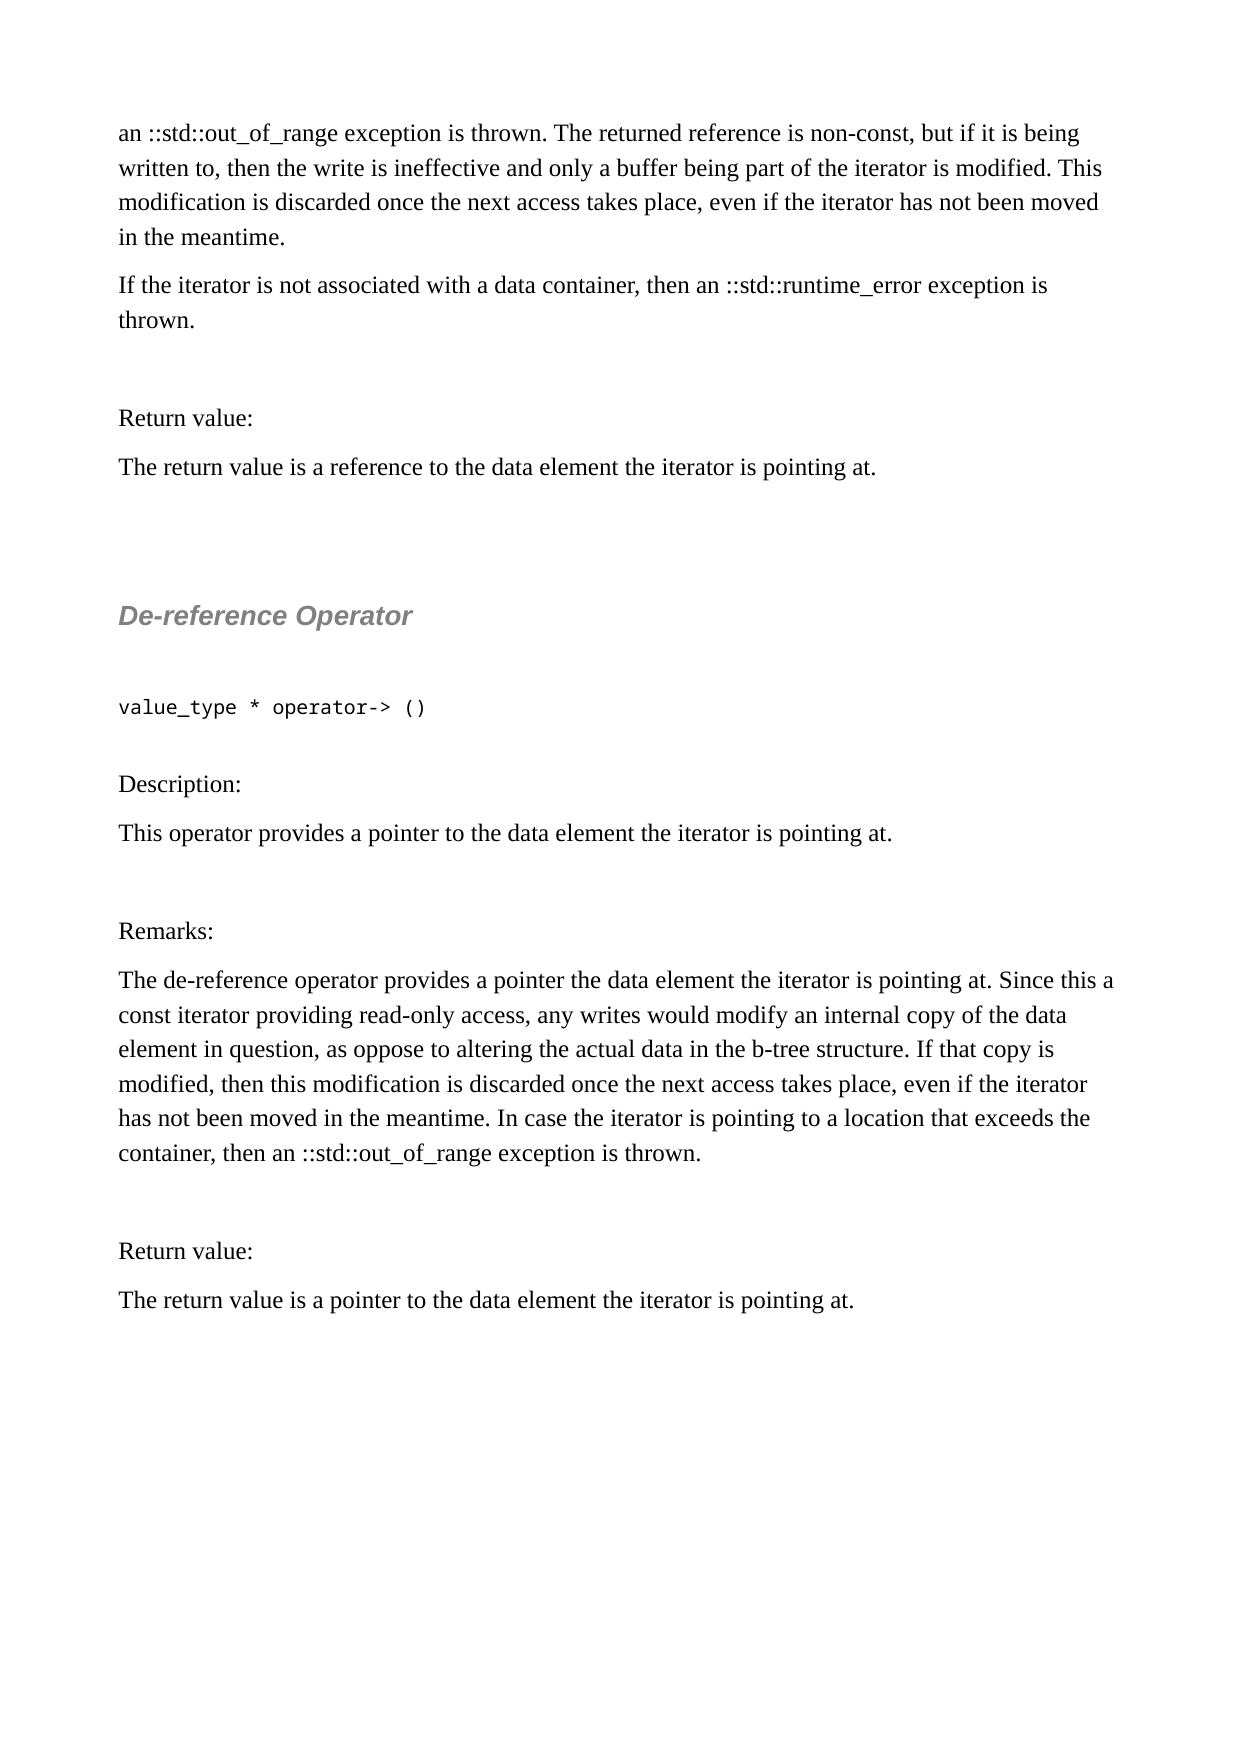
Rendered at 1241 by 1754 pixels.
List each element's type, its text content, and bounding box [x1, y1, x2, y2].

text Return value: [118, 403, 1122, 432]
text The return value is a reference to the data element the iterator is pointing at. [118, 452, 1122, 481]
text The de-reference operator provides a pointer the data element the iterator is pointing at. Since this a const iterator providing read-only access, any writes would modify an internal copy of the data element in question, as oppose to altering the actual data in the b-tree structure. If that copy is modified, then this modification is discarded once the next access takes place, even if the iterator has not been moved in the meantime. In case the iterator is pointing to a location that exceeds the container, then an ::std::out_of_range exception is thrown. [118, 965, 1122, 1166]
subtitle De-reference Operator [118, 599, 1122, 631]
text Return value: [118, 1236, 1122, 1264]
text an ::std::out_of_range exception is thrown. The returned reference is non-const, but if it is being written to, then the write is ineffective and only a buffer being part of the iterator is modified. This modification is discarded once the next access takes place, even if the iterator has not been moved in the meantime. [118, 118, 1122, 250]
text Remarks: [118, 916, 1122, 945]
text Description: [118, 769, 1122, 798]
text value_type * operator-> () [118, 693, 1122, 720]
text This operator provides a pointer to the data element the iterator is pointing at. [118, 818, 1122, 847]
text The return value is a pointer to the data element the iterator is pointing at. [118, 1285, 1122, 1313]
text If the iterator is not associated with a data container, then an ::std::runtime_error exception is thrown. [118, 271, 1122, 334]
